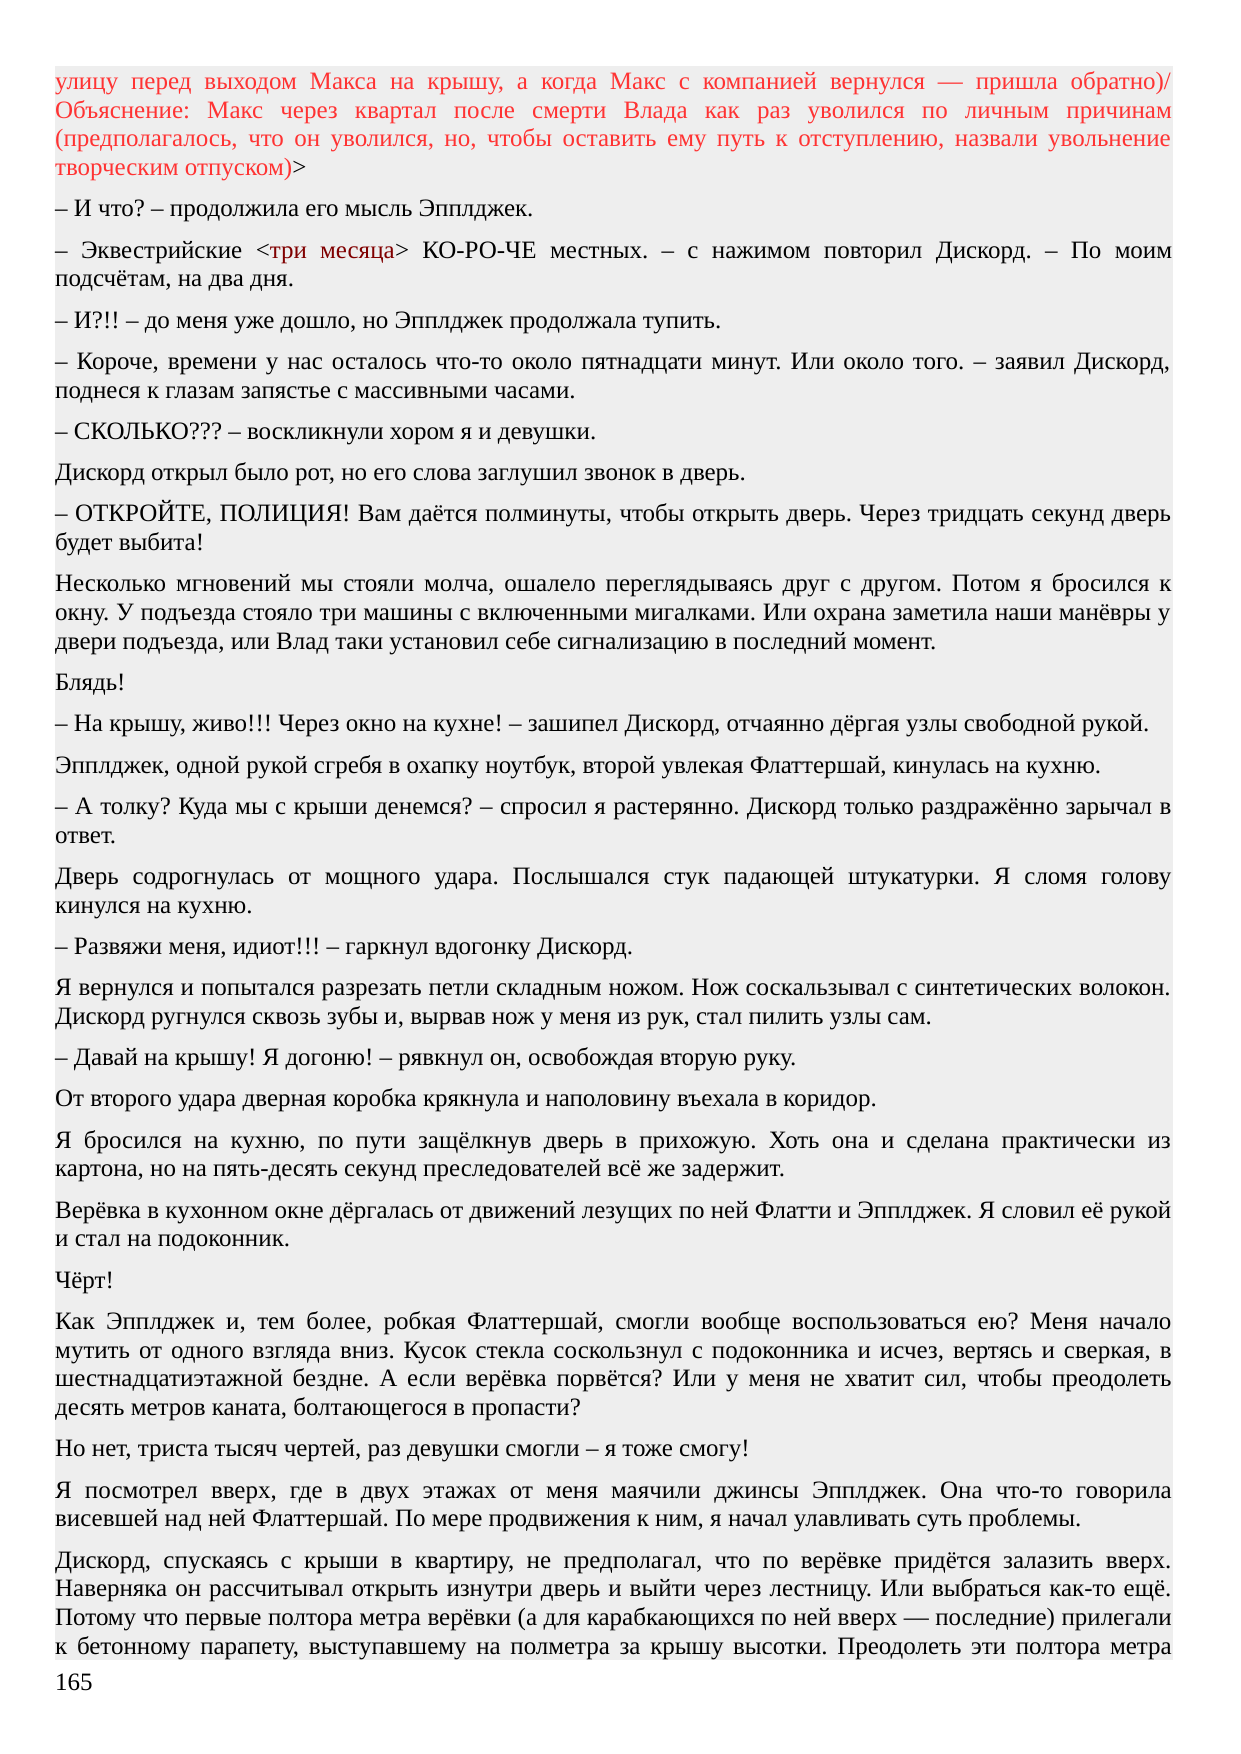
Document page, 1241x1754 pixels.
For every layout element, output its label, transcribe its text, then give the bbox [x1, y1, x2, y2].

text – Короче, времени у нас осталось что-то около пятнадцати минут. Или около того. – заявил Дискорд, поднеся к глазам запястье с массивными часами. [55, 346, 1173, 403]
text Чёрт! [55, 1265, 1173, 1293]
text Дискорд открыл было рот, но его слова заглушил звонок в дверь. [55, 457, 1173, 486]
text Я посмотрел вверх, где в двух этажах от меня маячили джинсы Эпплджек. Она что-то говорила висевшей над ней Флаттершай. По мере продвижения к ним, я начал улавливать суть проблемы. [55, 1475, 1173, 1532]
text Эпплджек, одной рукой сгребя в охапку ноутбук, второй увлекая Флаттершай, кинулась на кухню. [55, 750, 1173, 778]
text Верёвка в кухонном окне дёргалась от движений лезущих по ней Флатти и Эпплджек. Я словил её рукой и стал на подоконник. [55, 1195, 1173, 1252]
text Дверь содрогнулась от мощного удара. Послышался стук падающей штукатурки. Я сломя голову кинулся на кухню. [55, 861, 1173, 918]
text Как Эпплджек и, тем более, робкая Флаттершай, смогли вообще воспользоваться ею? Меня начало мутить от одного взгляда вниз. Кусок стекла соскользнул с подоконника и исчез, вертясь и сверкая, в шестнадцатиэтажной бездне. А если верёвка порвётся? Или у меня не хватит сил, чтобы преодолеть десять метров каната, болтающегося в пропасти? [55, 1306, 1173, 1421]
text Но нет, триста тысяч чертей, раз девушки смогли – я тоже смогу! [55, 1433, 1173, 1462]
text улицу перед выходом Макса на крышу, а когда Макс с компанией вернулся — пришла обратно)/ Объяснение: Макс через квартал после смерти Влада как раз уволился по личным причинам (предполагалось, что он уволился, но, чтобы оставить ему путь к отступлению, назвали увольнение творческим отпуском)> [55, 66, 1173, 181]
text – Давай на крышу! Я догоню! – рявкнул он, освобождая вторую руку. [55, 1042, 1173, 1071]
text – Развяжи меня, идиот!!! – гаркнул вдогонку Дискорд. [55, 931, 1173, 960]
text Я бросился на кухню, по пути защёлкнув дверь в прихожую. Хоть она и сделана практически из картона, но на пять-десять секунд преследователей всё же задержит. [55, 1125, 1173, 1182]
text Дискорд, спускаясь с крыши в квартиру, не предполагал, что по верёвке придётся залазить вверх. Наверняка он рассчитывал открыть изнутри дверь и выйти через лестницу. Или выбраться как-то ещё. Потому что первые полтора метра верёвки (а для карабкающихся по ней вверх — последние) прилегали к бетонному парапету, выступавшему на полметра за крышу высотки. Преодолеть эти полтора метра [55, 1545, 1173, 1660]
text – Эквестрийские <три месяца> КО-РО-ЧЕ местных. – с нажимом повторил Дискорд. – По моим подсчётам, на два дня. [55, 235, 1173, 292]
text Несколько мгновений мы стояли молча, ошалело переглядываясь друг с другом. Потом я бросился к окну. У подъезда стояло три машины с включенными мигалками. Или охрана заметила наши манёвры у двери подъезда, или Влад таки установил себе сигнализацию в последний момент. [55, 568, 1173, 655]
text – ОТКРОЙТЕ, ПОЛИЦИЯ! Вам даётся полминуты, чтобы открыть дверь. Через тридцать секунд дверь будет выбита! [55, 498, 1173, 556]
text Блядь! [55, 667, 1173, 696]
text Я вернулся и попытался разрезать петли складным ножом. Нож соскальзывал с синтетических волокон. Дискорд ругнулся сквозь зубы и, вырвав нож у меня из рук, стал пилить узлы сам. [55, 972, 1173, 1030]
text – И что? – продолжила его мысль Эпплджек. [55, 193, 1173, 222]
text – На крышу, живо!!! Через окно на кухне! – зашипел Дискорд, отчаянно дёргая узлы свободной рукой. [55, 708, 1173, 737]
text – И?!! – до меня уже дошло, но Эпплджек продолжала тупить. [55, 305, 1173, 333]
text – А толку? Куда мы с крыши денемся? – спросил я растерянно. Дискорд только раздражённо зарычал в ответ. [55, 791, 1173, 848]
text От второго удара дверная коробка крякнула и наполовину въехала в коридор. [55, 1083, 1173, 1112]
text – СКОЛЬКО??? – воскликнули хором я и девушки. [55, 416, 1173, 445]
